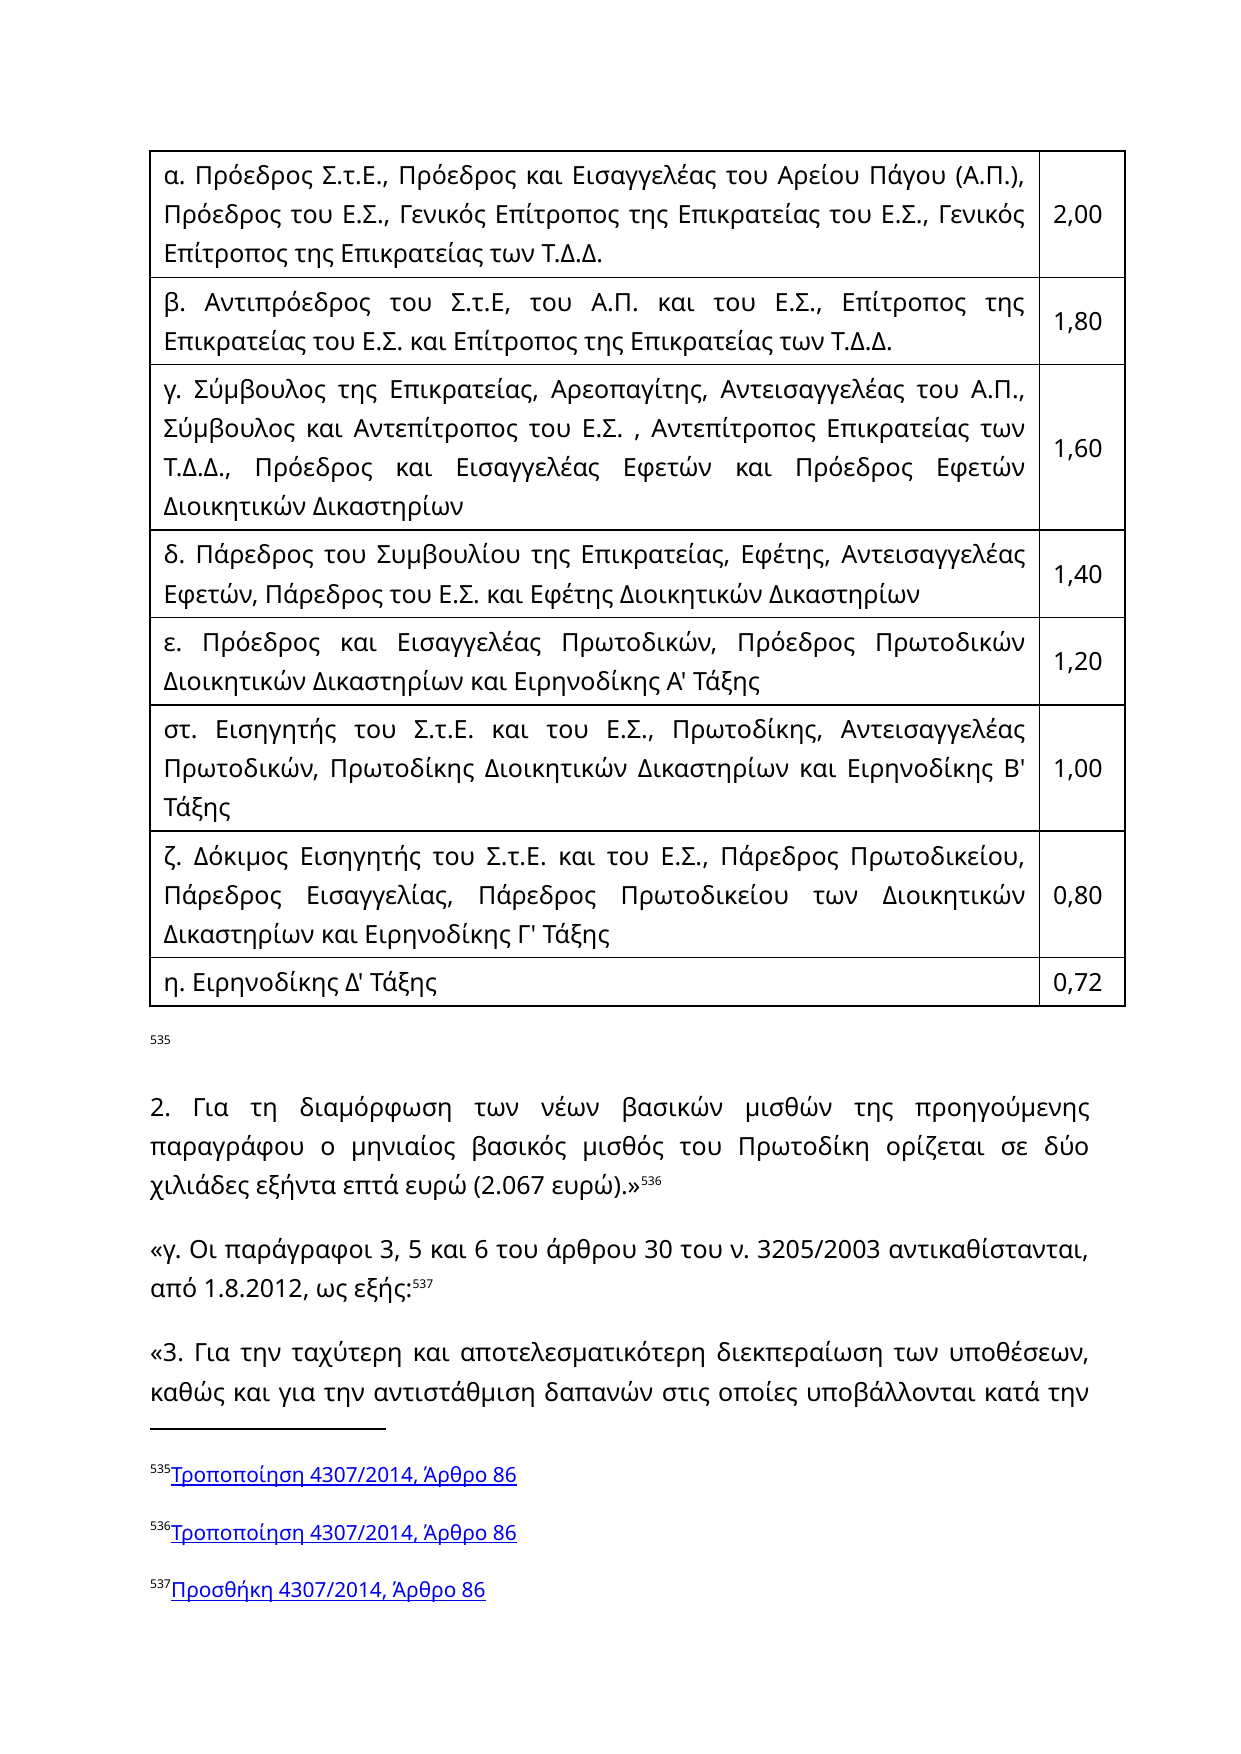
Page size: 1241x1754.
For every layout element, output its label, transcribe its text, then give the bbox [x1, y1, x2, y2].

table_cell 1,20 [1040, 618, 1124, 704]
table_cell 1,60 [1040, 365, 1124, 529]
text «γ. Οι παράγραφοι 3, 5 και 6 του άρθρου 30 του ν. 3205/2003 αντικαθίστανται, από 1.8.2012, ως εξής: [150, 1232, 1090, 1305]
text Τροποποίηση 4307/2014, Άρθρο 86 [150, 1518, 1090, 1546]
text Τροποποίηση 4307/2014, Άρθρο 86 [150, 1460, 1090, 1489]
text 2. Για τη διαμόρφωση των νέων βασικών μισθών της προηγούμενης παραγράφου ο μηνιαίος βασικός μισθός του Πρωτοδίκη ορίζεται σε δύο χιλιάδες εξήντα επτά ευρώ (2.067 ευρώ).» [150, 1089, 1090, 1202]
table_cell στ. Εισηγητής του Σ.τ.Ε. και του Ε.Σ., Πρωτοδίκης, Αντεισαγγελέας Πρωτοδικών, Πρωτοδίκης Διοικητικών Δικαστηρίων και Ειρηνοδίκης Β' Τάξης [151, 706, 1039, 830]
table_header 2,00 [1040, 152, 1124, 276]
table_cell 0,80 [1040, 832, 1124, 957]
text «3. Για την ταχύτερη και αποτελεσματικότερη διεκπεραίωση των υποθέσεων, καθώς και για την αντιστάθμιση δαπανών στις οποίες υποβάλλονται κατά την [150, 1335, 1090, 1408]
table_cell 1,80 [1040, 278, 1124, 364]
table_cell 1,40 [1040, 531, 1124, 617]
text Προσθήκη 4307/2014, Άρθρο 86 [150, 1576, 1090, 1604]
table_cell ε. Πρόεδρος και Εισαγγελέας Πρωτοδικών, Πρόεδρος Πρωτοδικών Διοικητικών Δικαστηρίων και Ειρηνοδίκης Α' Τάξης [151, 618, 1039, 704]
table_header α. Πρόεδρος Σ.τ.Ε., Πρόεδρος και Εισαγγελέας του Αρείου Πάγου (Α.Π.), Πρόεδρος του Ε.Σ., Γενικός Επίτροπος της Επικρατείας του Ε.Σ., Γενικός Επίτροπος της Επικρατείας των Τ.Δ.Δ. [151, 152, 1039, 276]
table_cell ζ. Δόκιμος Εισηγητής του Σ.τ.Ε. και του Ε.Σ., Πάρεδρος Πρωτοδικείου, Πάρεδρος Εισαγγελίας, Πάρεδρος Πρωτοδικείου των Διοικητικών Δικαστηρίων και Ειρηνοδίκης Γ' Τάξης [151, 832, 1039, 957]
table_cell β. Αντιπρόεδρος του Σ.τ.Ε, του Α.Π. και του Ε.Σ., Επίτροπος της Επικρατείας του Ε.Σ. και Επίτροπος της Επικρατείας των Τ.Δ.Δ. [151, 278, 1039, 364]
table_cell 0,72 [1040, 958, 1124, 1005]
table_cell η. Ειρηνοδίκης Δ' Τάξης [151, 958, 1039, 1005]
table_cell 1,00 [1040, 706, 1124, 830]
table_cell γ. Σύμβουλος της Επικρατείας, Αρεοπαγίτης, Αντεισαγγελέας του Α.Π., Σύμβουλος και Αντεπίτροπος του Ε.Σ. , Αντεπίτροπος Επικρατείας των Τ.Δ.Δ., Πρόεδρος και Εισαγγελέας Εφετών και Πρόεδρος Εφετών Διοικητικών Δικαστηρίων [151, 365, 1039, 529]
table_cell δ. Πάρεδρος του Συμβουλίου της Επικρατείας, Εφέτης, Αντεισαγγελέας Εφετών, Πάρεδρος του Ε.Σ. και Εφέτης Διοικητικών Δικαστηρίων [151, 531, 1039, 617]
